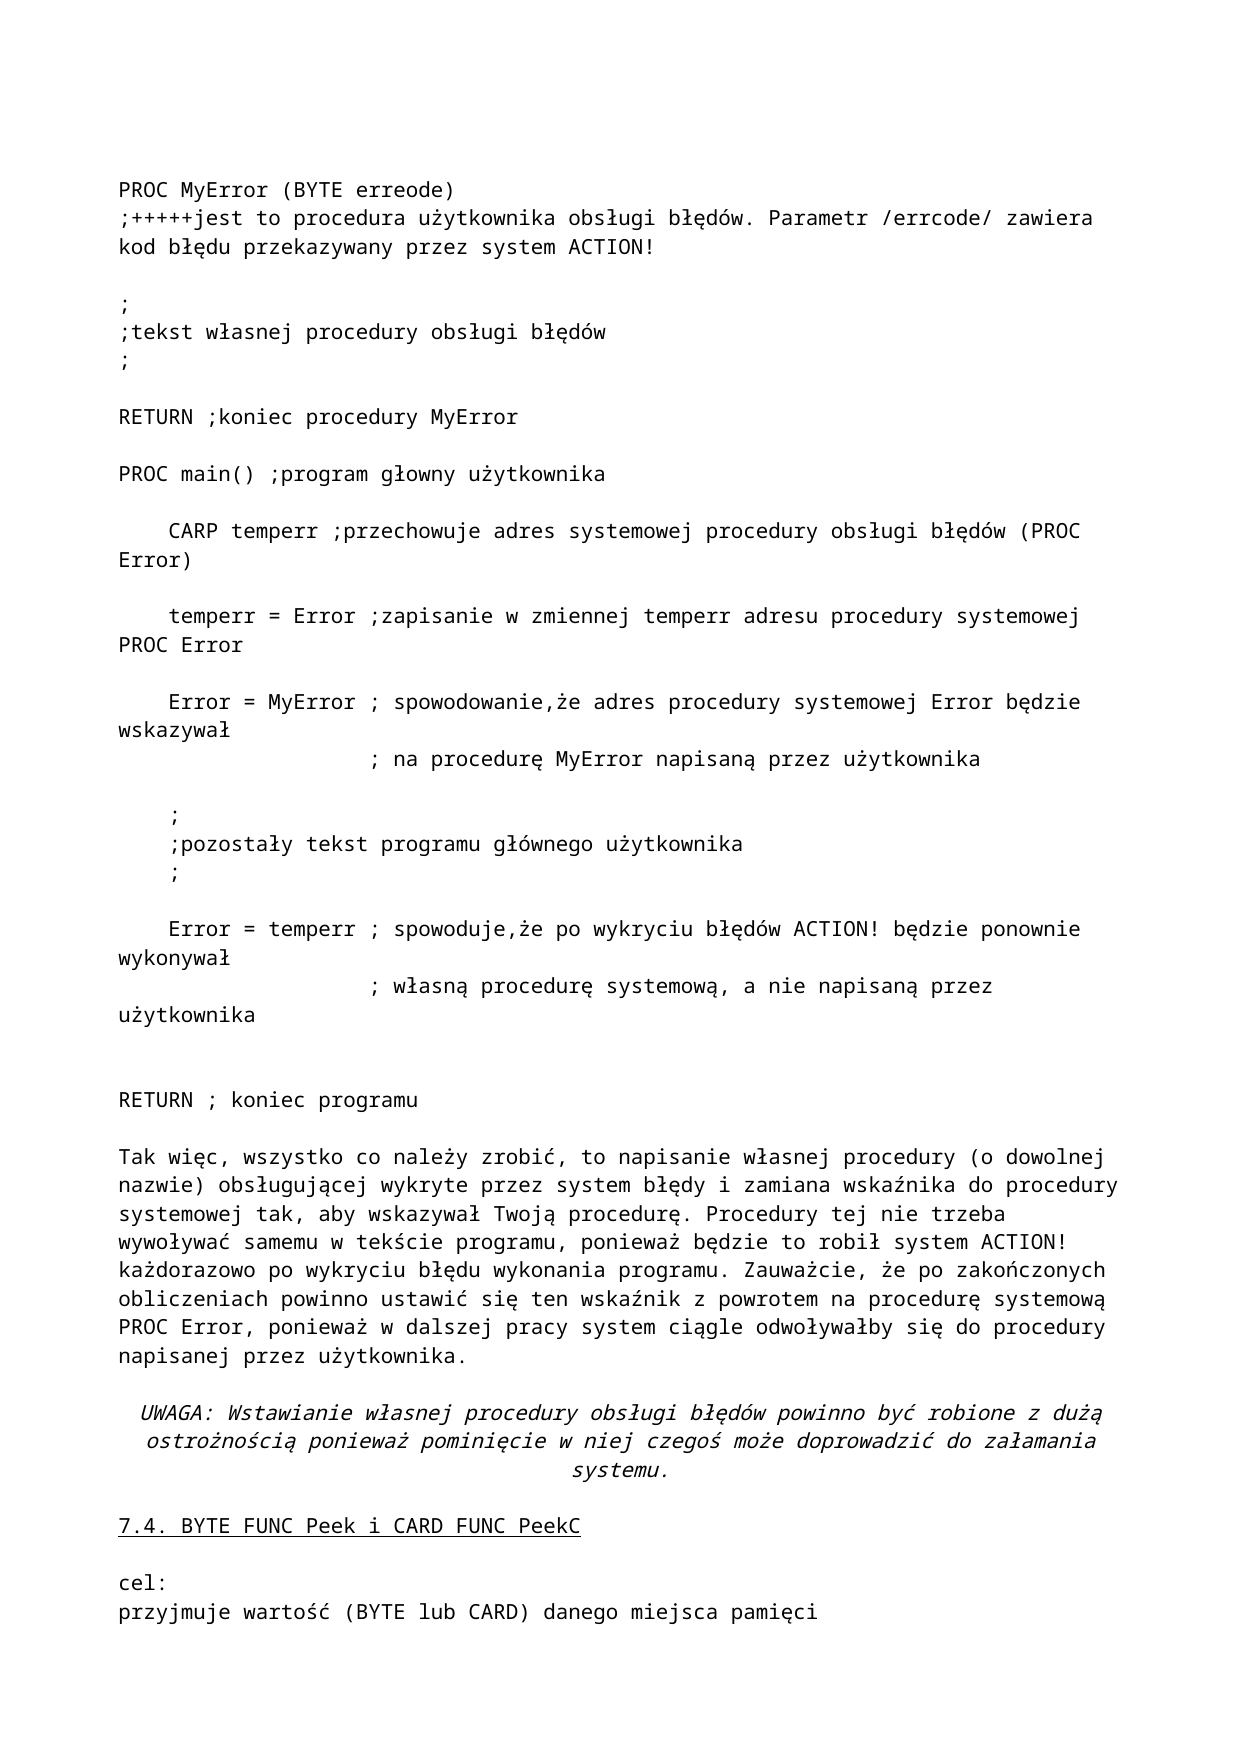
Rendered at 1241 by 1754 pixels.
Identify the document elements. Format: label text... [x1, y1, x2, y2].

text ;pozostały tekst programu głównego użytkownika [118, 829, 1122, 857]
text RETURN ; koniec programu [118, 1085, 1122, 1113]
text Error = temperr ; spowoduje,że po wykryciu błędów ACTION! będzie ponownie wykonywał [118, 914, 1122, 971]
text PROC MyError (BYTE erreode) [118, 175, 1122, 203]
text Error = MyError ; spowodowanie,że adres procedury systemowej Error będzie wskazywał [118, 687, 1122, 744]
text temperr = Error ;zapisanie w zmiennej temperr adresu procedury systemowej PROC Error [118, 602, 1122, 658]
text cel: [118, 1568, 1122, 1597]
text ; [118, 857, 1122, 886]
text ; [118, 289, 1122, 317]
text CARP temperr ;przechowuje adres systemowej procedury obsługi błędów (PROC Error) [118, 516, 1122, 573]
text ;+++++jest to procedura użytkownika obsługi błędów. Parametr /errcode/ zawiera kod błędu przekazywany przez system ACTION! [118, 203, 1122, 260]
text przyjmuje wartość (BYTE lub CARD) danego miejsca pamięci [118, 1597, 1122, 1625]
text RETURN ;koniec procedury MyError [118, 402, 1122, 431]
text ;tekst własnej procedury obsługi błędów [118, 317, 1122, 346]
text ; [118, 801, 1122, 829]
text ; [118, 346, 1122, 374]
text ; na procedurę MyError napisaną przez użytkownika [118, 744, 1122, 772]
text ; własną procedurę systemową, a nie napisaną przez użytkownika [118, 971, 1122, 1028]
text PROC main() ;program głowny użytkownika [118, 459, 1122, 488]
text Tak więc, wszystko co należy zrobić, to napisanie własnej procedury (o dowolnej nazwie) obsługującej wykryte przez system błędy i zamiana wskaźnika do procedury systemowej tak, aby wskazywał Twoją procedurę. Procedury tej nie trzeba wywoływać samemu w tekście programu, ponieważ będzie to robił system ACTION! każdorazowo po wykryciu błędu wykonania programu. Zauważcie, że po zakończonych obliczeniach powinno ustawić się ten wskaźnik z powrotem na procedurę systemową PROC Error, ponieważ w dalszej pracy system ciągle odwoływałby się do procedury napisanej przez użytkownika. [118, 1142, 1122, 1369]
text UWAGA: Wstawianie własnej procedury obsługi błędów powinno być robione z dużą ostrożnością ponieważ pominięcie w niej czegoś może doprowadzić do załamania systemu. [118, 1398, 1122, 1483]
text 7.4. BYTE FUNC Peek i CARD FUNC PeekC [118, 1512, 1122, 1540]
